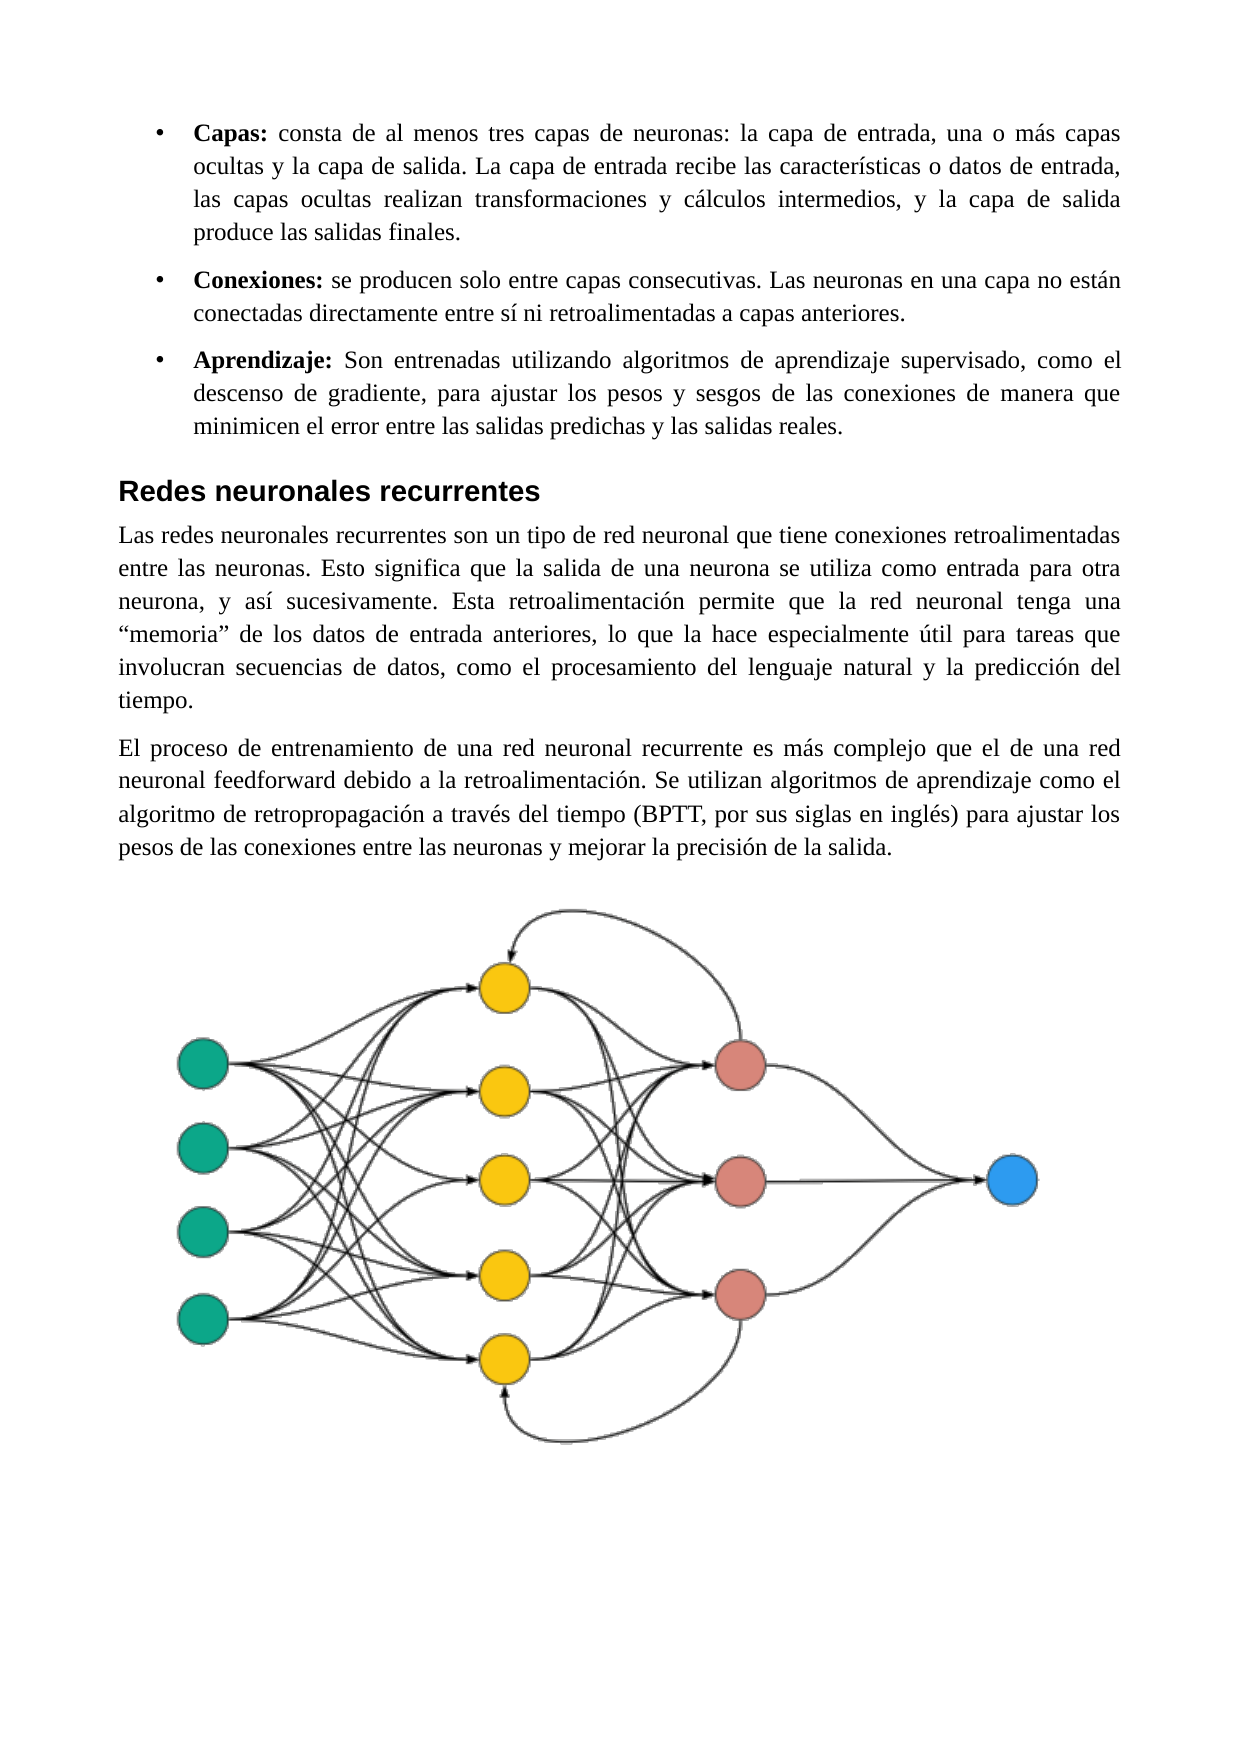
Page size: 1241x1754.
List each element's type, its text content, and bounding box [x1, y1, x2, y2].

list Conexiones: se producen solo entre capas consecutivas. Las neuronas en una capa no están conectadas directamente entre sí ni retroalimentadas a capas anteriores. [156, 265, 1122, 327]
list Capas: consta de al menos tres capas de neuronas: la capa de entrada, una o más capas ocultas y la capa de salida. La capa de entrada recibe las características o datos de entrada, las capas ocultas realizan transformaciones y cálculos intermedios, y la capa de salida produce las salidas finales. [156, 118, 1122, 246]
subtitle Redes neuronales recurrentes [118, 474, 1122, 507]
text El proceso de entrenamiento de una red neuronal recurrente es más complejo que el de una red neuronal feedforward debido a la retroalimentación. Se utilizan algoritmos de aprendizaje como el algoritmo de retropropagación a través del tiempo (BPTT, por sus siglas en inglés) para ajustar los pesos de las conexiones entre las neuronas y mejorar la precisión de la salida. [118, 733, 1122, 860]
list Aprendizaje: Son entrenadas utilizando algoritmos de aprendizaje supervisado, como el descenso de gradiente, para ajustar los pesos y sesgos de las conexiones de manera que minimicen el error entre las salidas predichas y las salidas reales. [156, 345, 1122, 440]
picture [118, 879, 1123, 1467]
text Las redes neuronales recurrentes son un tipo de red neuronal que tiene conexiones retroalimentadas entre las neuronas. Esto significa que la salida de una neurona se utiliza como entrada para otra neurona, y así sucesivamente. Esta retroalimentación permite que la red neuronal tenga una “memoria” de los datos de entrada anteriores, lo que la hace especialmente útil para tareas que involucran secuencias de datos, como el procesamiento del lenguaje natural y la predicción del tiempo. [118, 520, 1122, 714]
